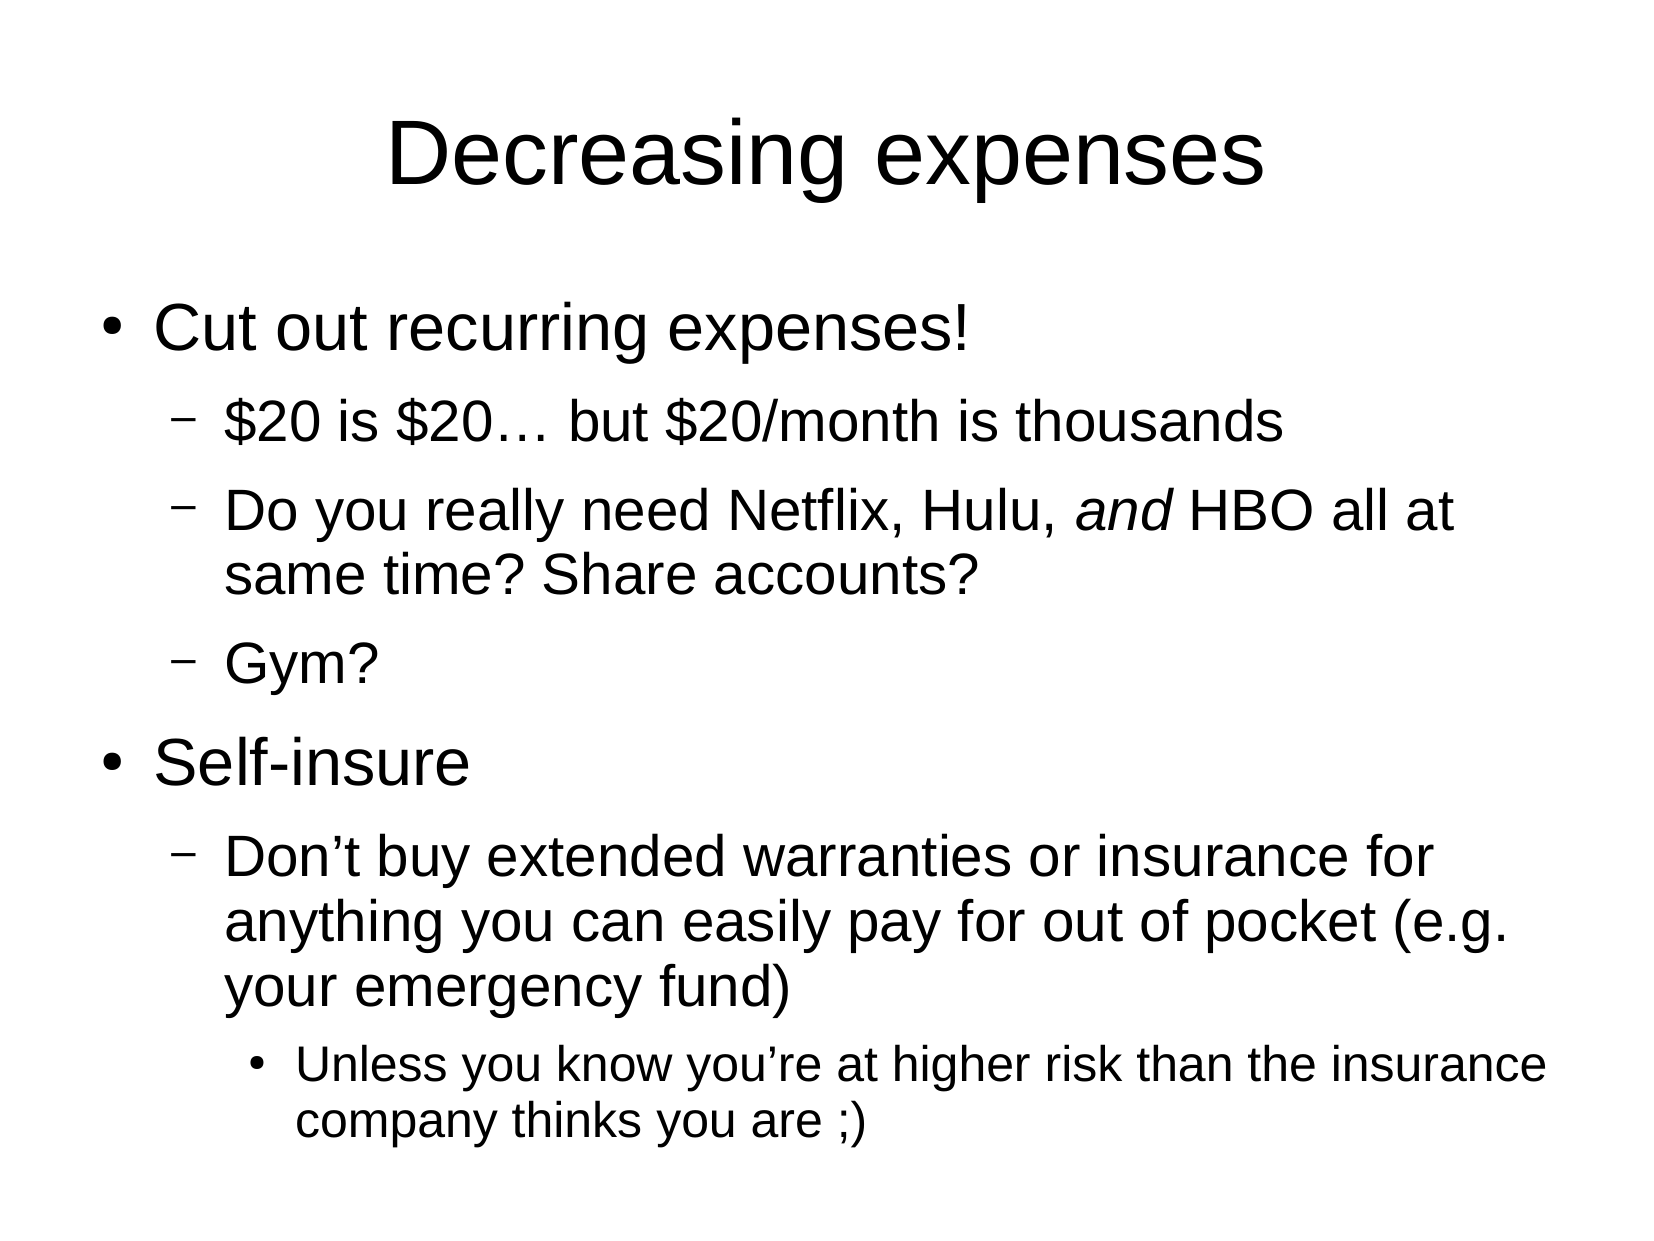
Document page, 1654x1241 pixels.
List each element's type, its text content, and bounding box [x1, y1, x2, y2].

title Decreasing expenses [82, 49, 1571, 257]
list Cut out recurring expenses! $20 is $20… but $20/month is thousands Do you really need Netflix, Hulu, and HBO all at same time? Share accounts? Gym? Self-insure Don’t buy extended warranties or insurance for anything you can easily pay for out of pocket (e.g. your emergency fund) Unless you know you’re at higher risk than the insurance company thinks you are ;) [82, 290, 1571, 1201]
